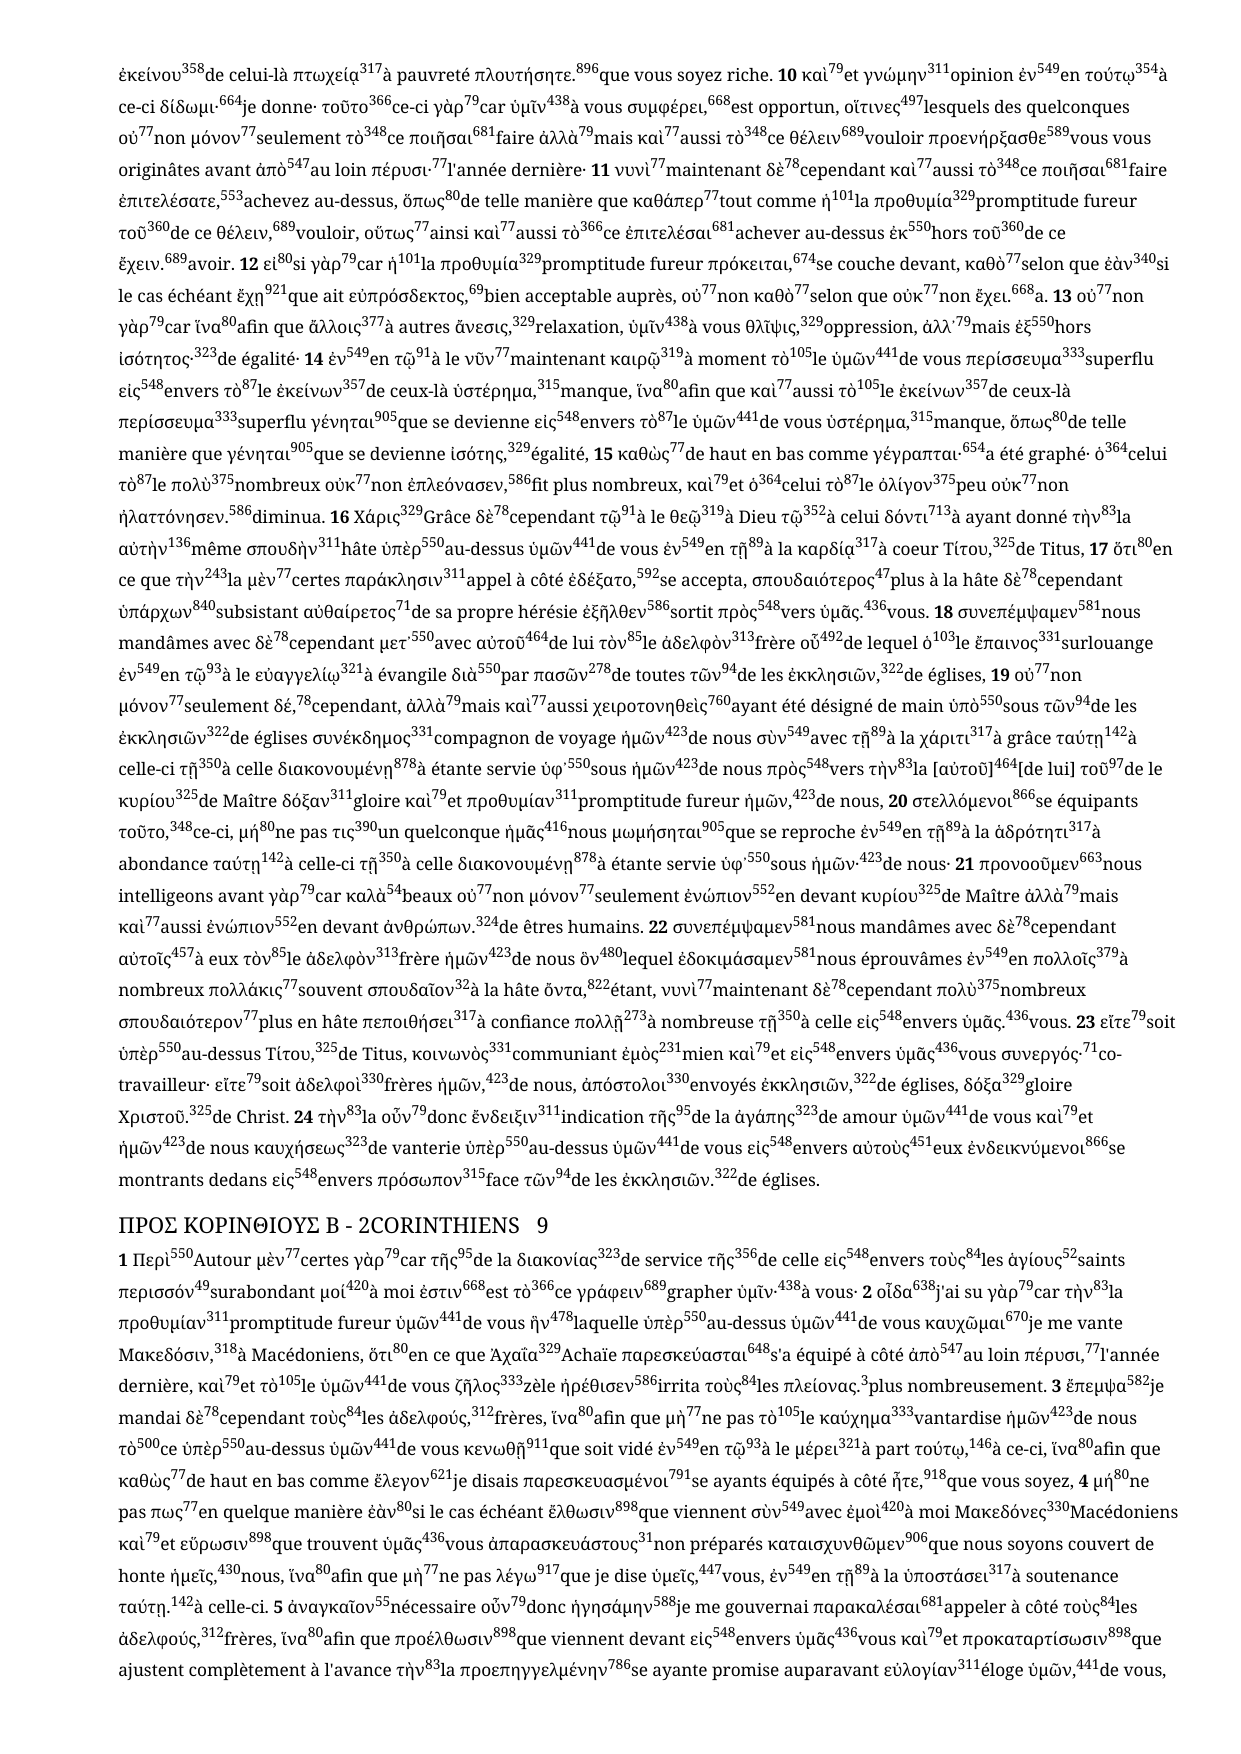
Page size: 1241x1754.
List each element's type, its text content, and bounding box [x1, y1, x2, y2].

text 1 Περὶ550Autour μὲν77certes γὰρ79car τῆς95de la διακονίας323de service τῆς356de celle εἰς548envers τοὺς84les ἁγίους52saints περισσόν49surabondant μοί420à moi ἐστιν668est τὸ366ce γράφειν689grapher ὑμῖν·438à vous· 2 οἶδα638j'ai su γὰρ79car τὴν83la προθυμίαν311promptitude fureur ὑμῶν441de vous ἣν478laquelle ὑπὲρ550au-dessus ὑμῶν441de vous καυχῶμαι670je me vante Μακεδόσιν,318à Macédoniens, ὅτι80en ce que Ἀχαΐα329Achaïe παρεσκεύασται648s'a équipé à côté ἀπὸ547au loin πέρυσι,77l'année dernière, καὶ79et τὸ105le ὑμῶν441de vous ζῆλος333zèle ἠρέθισεν586irrita τοὺς84les πλείονας.3plus nombreusement. 3 ἔπεμψα582je mandai δὲ78cependant τοὺς84les ἀδελφούς,312frères, ἵνα80afin que μὴ77ne pas τὸ105le καύχημα333vantardise ἡμῶν423de nous τὸ500ce ὑπὲρ550au-dessus ὑμῶν441de vous κενωθῇ911que soit vidé ἐν549en τῷ93à le μέρει321à part τούτῳ,146à ce-ci, ἵνα80afin que καθὼς77de haut en bas comme ἔλεγον621je disais παρεσκευασμένοι791se ayants équipés à côté ἦτε,918que vous soyez, 4 μή80ne pas πως77en quelque manière ἐὰν80si le cas échéant ἔλθωσιν898que viennent σὺν549avec ἐμοὶ420à moi Μακεδόνες330Macédoniens καὶ79et εὕρωσιν898que trouvent ὑμᾶς436vous ἀπαρασκευάστους31non préparés καταισχυνθῶμεν906que nous soyons couvert de honte ἡμεῖς,430nous, ἵνα80afin que μὴ77ne pas λέγω917que je dise ὑμεῖς,447vous, ἐν549en τῇ89à la ὑποστάσει317à soutenance ταύτῃ.142à celle-ci. 5 ἀναγκαῖον55nécessaire οὖν79donc ἡγησάμην588je me gouvernai παρακαλέσαι681appeler à côté τοὺς84les ἀδελφούς,312frères, ἵνα80afin que προέλθωσιν898que viennent devant εἰς548envers ὑμᾶς436vous καὶ79et προκαταρτίσωσιν898que ajustent complètement à l'avance τὴν83la προεπηγγελμένην786se ayante promise auparavant εὐλογίαν311éloge ὑμῶν,441de vous, ταύτην344celle-ci ἑτοίμην30prête εἶναι689être οὕτως77ainsi ὡς80comme εὐλογίαν311éloge καὶ79et μὴ77ne pas ὡς80comme πλεονεξίαν.311cupidité. 6 Τοῦτο348Ce-ci δέ,78cependant, ὁ364celui σπείρων840semant φειδομένως77en épargnant φειδομένως77en épargnant καὶ77aussi θερίσει,606moissonnera, καὶ79et ὁ364celui σπείρων840semant ἐπ᾽549sur εὐλογίαις316à éloges ἐπ᾽549sur εὐλογίαις316à éloges καὶ77aussi θερίσει.606moissonnera. 7 ἕκαστος390chacun καθὼς77de haut en bas comme προῄρηται648s'a saisi devant τῇ249à la καρδίᾳ,317à coeur, μὴ77ne pas ἐκ550hors λύπης323de tristesse ἢ79ou ἐξ550hors ἀνάγκης·323de nécessité· ἱλαρὸν4hilarant γὰρ79car δότην313donneur ἀγαπᾷ668aime ὁ103le θεός.331Dieu. 8 δυνατεῖ668est puissant δὲ78cependant ὁ103le θεὸς331Dieu πᾶσαν267toute χάριν311grâce περισσεῦσαι681surabonder εἰς548envers ὑμᾶς,436vous, ἵνα80afin que ἐν549en παντὶ380à tout πάντοτε77en tout moment πᾶσαν267toute αὐτάρκειαν311autosuffisance ἔχοντες839ayants περισσεύητε918que vous surabondiez εἰς548envers πᾶν271tout ἔργον315travail ἀγαθόν,6bon, 9 καθὼς77de haut en bas comme γέγραπται·654a été graphé· ἐσκόρπισεν,586dispersa, ἔδωκεν586donna τοῖς90à les πένησιν,58à peinés, ἡ101la δικαιοσύνη329justice αὐτοῦ464de lui μένει668reste εἰς548envers τὸν85le αἰῶνα.313ère. 10 ὁ364celui δὲ78cependant ἐπιχορηγῶν840fournissant comme chorège au dessus σπόρον313semaille τῷ352à celui σπείροντι828à semant καὶ79et ἄρτον313pain εἰς548envers βρῶσιν311consommation χορηγήσει606fournira comme chorège καὶ79et πληθυνεῖ606multipliera τὸν85le σπόρον313semaille ὑμῶν441de vous καὶ79et αὐξήσει606croîtra τὰ86les γενήματα314progénitures τῆς95de la δικαιοσύνης323de justice ὑμῶν.441de vous. 11 ἐν549en παντὶ380à tout πλουτιζόμενοι890étants enrichis εἰς548envers πᾶσαν267toute ἁπλότητα,311simplicité, ἥτις496laquelle une quelconque κατεργάζεται674se met au travail complètement δι᾽550par ἡμῶν423de nous εὐχαριστίαν311action de grâce τῷ91à le θεῷ·319à Dieu· 12 ὅτι80en ce que ἡ101la διακονία329service τῆς95de la λειτουργίας323de liturgie ταύτης148de celle-ci οὐ77non μόνον77seulement ἐστὶν668est προσαναπληροῦσα838élevante à plénitude vers τὰ86les ὑστερήματα314manques τῶν96de les ἁγίων,64de saints, ἀλλὰ79mais καὶ77aussi περισσεύουσα838surabondante διὰ550par πολλῶν278de nombreuses εὐχαριστιῶν322de actions de grâces τῷ91à le θεῷ.319à Dieu. 13 διὰ550par τῆς95de la δοκιμῆς323de épreuve τῆς95de la διακονίας323de service ταύτης148de celle-ci δοξάζοντες839glorifiants τὸν85le θεὸν313Dieu ἐπὶ549sur τῇ89à la ὑποταγῇ317à subordination τῆς95de la ὁμολογίας323de aveu ὑμῶν441de vous εἰς548envers τὸ87le εὐαγγέλιον315évangile τοῦ97de le Χριστοῦ325de Christ καὶ79et ἁπλότητι317à simplicité τῆς95de la κοινωνίας323de communion εἰς548envers αὐτοὺς451eux καὶ79et εἰς548envers πάντας,372tous, 14 καὶ79et αὐτῶν463de eux δεήσει317à supplication ὑπὲρ550au-dessus ὑμῶν441de vous ἐπιποθούντων833de désirants au-dessus ὑμᾶς436vous διὰ548par le fait de τὴν83la ὑπερβάλλουσαν820hyperbolisante χάριν311grâce τοῦ97de le θεοῦ325de Dieu ἐφ᾽549sur ὑμῖν.438à vous. 15 Χάρις329Grâce τῷ91à le θεῷ319à Dieu ἐπὶ549sur τῇ89à la ἀνεκδιηγήτῳ57à indescriptible αὐτοῦ464de lui δωρεᾷ.317à gratification. [118, 1244, 1181, 1682]
text 1 Γνωρίζομεν663Nous faisons connaître δὲ78cependant ὑμῖν,438à vous, ἀδελφοί,336frères, τὴν83la χάριν311grâce τοῦ97de le θεοῦ325de Dieu τὴν344celle δεδομένην794ayante étée donnée ἐν549en ταῖς88à les ἐκκλησίαις316à églises τῆς95de la Μακεδονίας,323de Macédoine, 2 ὅτι80en ce que ἐν549en πολλῇ273à nombreuse δοκιμῇ317à épreuve θλίψεως323de oppression ἡ101la περισσεία329surabondance τῆς95de la χαρᾶς323de joie αὐτῶν463de eux καὶ79et ἡ362celle κατὰ550contre βάθους327de profondeur πτωχεία329pauvreté αὐτῶν463de eux ἐπερίσσευσεν586surabonda εἰς548envers τὸ87le πλοῦτος315richesse τῆς95de la ἁπλότητος323de simplicité αὐτῶν·463de eux· 3 ὅτι80en ce que κατὰ548selon δύναμιν,311puissance, μαρτυρῶ,664je témoigne, καὶ79et παρὰ548à côté δύναμιν,311puissance, αὐθαίρετοι70de leurs propres hérésies 4 μετὰ550avec πολλῆς279de nombreuse παρακλήσεως323de appel à côté δεόμενοι866se attachants de lien ἡμῶν423de nous τὴν83la χάριν311grâce καὶ79et τὴν83la κοινωνίαν311communion τῆς95de la διακονίας323de service τῆς356de celle εἰς548envers τοὺς84les ἁγίους,52saints, 5 καὶ79et οὐ77non καθὼς77de haut en bas comme ἠλπίσαμεν581nous espérâmes ἀλλ᾽79mais ἑαυτοὺς527eux-mêmes ἔδωκαν585donnèrent πρῶτον77premièrement τῷ91à le κυρίῳ319à Maître καὶ79et ἡμῖν419à nous διὰ550par θελήματος327de volonté θεοῦ325de Dieu 6 εἰς548envers τὸ348ce παρακαλέσαι681appeler à côté ἡμᾶς416nous Τίτον,313Titus, ἵνα80afin que καθὼς77de haut en bas comme προενήρξατο592se origina avant οὕτως77ainsi καὶ77aussi ἐπιτελέσῃ899que achève au-dessus εἰς548envers ὑμᾶς436vous καὶ77aussi τὴν83la χάριν311grâce ταύτην.136celle-ci. 7 Ἀλλ᾽79Mais ὥσπερ80comme certes ἐν549en παντὶ380à tout περισσεύετε,665vous surabondez, πίστει317à croyance καὶ79et λόγῳ319à discours καὶ79et γνώσει317à connaissance καὶ79et πάσῃ273à toute σπουδῇ317à hâte καὶ79et τῇ89à la ἐξ550hors ἡμῶν423de nous ἐν549en ὑμῖν438à vous ἀγάπῃ,317à amour, ἵνα80afin que καὶ77aussi ἐν549en ταύτῃ142à celle-ci τῇ89à la χάριτι317à grâce περισσεύητε.918que vous surabondiez. 8 Οὐ77Non κατ᾽548selon ἐπιταγὴν311mandat λέγω664je dis ἀλλὰ79mais διὰ550par τῆς95de la ἑτέρων383de autres-différents σπουδῆς323de hâte καὶ77aussi τὸ87le τῆς95de la ὑμετέρας440de votre ἀγάπης323de amour γνήσιον55légitime δοκιμάζων·840éprouvant· 9 γινώσκετε665vous connaissez γὰρ79car τὴν83la χάριν311grâce τοῦ97de le κυρίου325de Maître ἡμῶν423de nous Ἰησοῦ325de Iésous Χριστοῦ,325de Christ, ὅτι80en ce que δι᾽548par le fait de ὑμᾶς436vous ἐπτώχευσεν586appauvrit πλούσιος47riche ὤν,840étant, ἵνα80afin que ὑμεῖς447vous τῇ89à la ἐκείνου358de celui-là πτωχείᾳ317à pauvreté πλουτήσητε.896que vous soyez riche. 10 καὶ79et γνώμην311opinion ἐν549en τούτῳ354à ce-ci δίδωμι·664je donne· τοῦτο366ce-ci γὰρ79car ὑμῖν438à vous συμφέρει,668est opportun, οἵτινες497lesquels des quelconques οὐ77non μόνον77seulement τὸ348ce ποιῆσαι681faire ἀλλὰ79mais καὶ77aussi τὸ348ce θέλειν689vouloir προενήρξασθε589vous vous originâtes avant ἀπὸ547au loin πέρυσι·77l'année dernière· 11 νυνὶ77maintenant δὲ78cependant καὶ77aussi τὸ348ce ποιῆσαι681faire ἐπιτελέσατε,553achevez au-dessus, ὅπως80de telle manière que καθάπερ77tout comme ἡ101la προθυμία329promptitude fureur τοῦ360de ce θέλειν,689vouloir, οὕτως77ainsi καὶ77aussi τὸ366ce ἐπιτελέσαι681achever au-dessus ἐκ550hors τοῦ360de ce ἔχειν.689avoir. 12 εἰ80si γὰρ79car ἡ101la προθυμία329promptitude fureur πρόκειται,674se couche devant, καθὸ77selon que ἐὰν340si le cas échéant ἔχῃ921que ait εὐπρόσδεκτος,69bien acceptable auprès, οὐ77non καθὸ77selon que οὐκ77non ἔχει.668a. 13 οὐ77non γὰρ79car ἵνα80afin que ἄλλοις377à autres ἄνεσις,329relaxation, ὑμῖν438à vous θλῖψις,329oppression, ἀλλ᾽79mais ἐξ550hors ἰσότητος·323de égalité· 14 ἐν549en τῷ91à le νῦν77maintenant καιρῷ319à moment τὸ105le ὑμῶν441de vous περίσσευμα333superflu εἰς548envers τὸ87le ἐκείνων357de ceux-là ὑστέρημα,315manque, ἵνα80afin que καὶ77aussi τὸ105le ἐκείνων357de ceux-là περίσσευμα333superflu γένηται905que se devienne εἰς548envers τὸ87le ὑμῶν441de vous ὑστέρημα,315manque, ὅπως80de telle manière que γένηται905que se devienne ἰσότης,329égalité, 15 καθὼς77de haut en bas comme γέγραπται·654a été graphé· ὁ364celui τὸ87le πολὺ375nombreux οὐκ77non ἐπλεόνασεν,586fit plus nombreux, καὶ79et ὁ364celui τὸ87le ὀλίγον375peu οὐκ77non ἠλαττόνησεν.586diminua. 16 Χάρις329Grâce δὲ78cependant τῷ91à le θεῷ319à Dieu τῷ352à celui δόντι713à ayant donné τὴν83la αὐτὴν136même σπουδὴν311hâte ὑπὲρ550au-dessus ὑμῶν441de vous ἐν549en τῇ89à la καρδίᾳ317à coeur Τίτου,325de Titus, 17 ὅτι80en ce que τὴν243la μὲν77certes παράκλησιν311appel à côté ἐδέξατο,592se accepta, σπουδαιότερος47plus à la hâte δὲ78cependant ὑπάρχων840subsistant αὐθαίρετος71de sa propre hérésie ἐξῆλθεν586sortit πρὸς548vers ὑμᾶς.436vous. 18 συνεπέμψαμεν581nous mandâmes avec δὲ78cependant μετ᾽550avec αὐτοῦ464de lui τὸν85le ἀδελφὸν313frère οὗ492de lequel ὁ103le ἔπαινος331surlouange ἐν549en τῷ93à le εὐαγγελίῳ321à évangile διὰ550par πασῶν278de toutes τῶν94de les ἐκκλησιῶν,322de églises, 19 οὐ77non μόνον77seulement δέ,78cependant, ἀλλὰ79mais καὶ77aussi χειροτονηθεὶς760ayant été désigné de main ὑπὸ550sous τῶν94de les ἐκκλησιῶν322de églises συνέκδημος331compagnon de voyage ἡμῶν423de nous σὺν549avec τῇ89à la χάριτι317à grâce ταύτῃ142à celle-ci τῇ350à celle διακονουμένῃ878à étante servie ὑφ᾽550sous ἡμῶν423de nous πρὸς548vers τὴν83la [αὐτοῦ]464[de lui] τοῦ97de le κυρίου325de Maître δόξαν311gloire καὶ79et προθυμίαν311promptitude fureur ἡμῶν,423de nous, 20 στελλόμενοι866se équipants τοῦτο,348ce-ci, μή80ne pas τις390un quelconque ἡμᾶς416nous μωμήσηται905que se reproche ἐν549en τῇ89à la ἁδρότητι317à abondance ταύτῃ142à celle-ci τῇ350à celle διακονουμένῃ878à étante servie ὑφ᾽550sous ἡμῶν·423de nous· 21 προνοοῦμεν663nous intelligeons avant γὰρ79car καλὰ54beaux οὐ77non μόνον77seulement ἐνώπιον552en devant κυρίου325de Maître ἀλλὰ79mais καὶ77aussi ἐνώπιον552en devant ἀνθρώπων.324de êtres humains. 22 συνεπέμψαμεν581nous mandâmes avec δὲ78cependant αὐτοῖς457à eux τὸν85le ἀδελφὸν313frère ἡμῶν423de nous ὃν480lequel ἐδοκιμάσαμεν581nous éprouvâmes ἐν549en πολλοῖς379à nombreux πολλάκις77souvent σπουδαῖον32à la hâte ὄντα,822étant, νυνὶ77maintenant δὲ78cependant πολὺ375nombreux σπουδαιότερον77plus en hâte πεποιθήσει317à confiance πολλῇ273à nombreuse τῇ350à celle εἰς548envers ὑμᾶς.436vous. 23 εἴτε79soit ὑπὲρ550au-dessus Τίτου,325de Titus, κοινωνὸς331communiant ἐμὸς231mien καὶ79et εἰς548envers ὑμᾶς436vous συνεργός·71co-travailleur· εἴτε79soit ἀδελφοὶ330frères ἡμῶν,423de nous, ἀπόστολοι330envoyés ἐκκλησιῶν,322de églises, δόξα329gloire Χριστοῦ.325de Christ. 24 τὴν83la οὖν79donc ἔνδειξιν311indication τῆς95de la ἀγάπης323de amour ὑμῶν441de vous καὶ79et ἡμῶν423de nous καυχήσεως323de vanterie ὑπὲρ550au-dessus ὑμῶν441de vous εἰς548envers αὐτοὺς451eux ἐνδεικνύμενοι866se montrants dedans εἰς548envers πρόσωπον315face τῶν94de les ἐκκλησιῶν.322de églises. [118, 59, 1181, 1191]
text ΠΡΟΣ ΚΟΡΙΝΘΙΟΥΣ Β - 2CORINTHIENS 9 [118, 1210, 1181, 1240]
